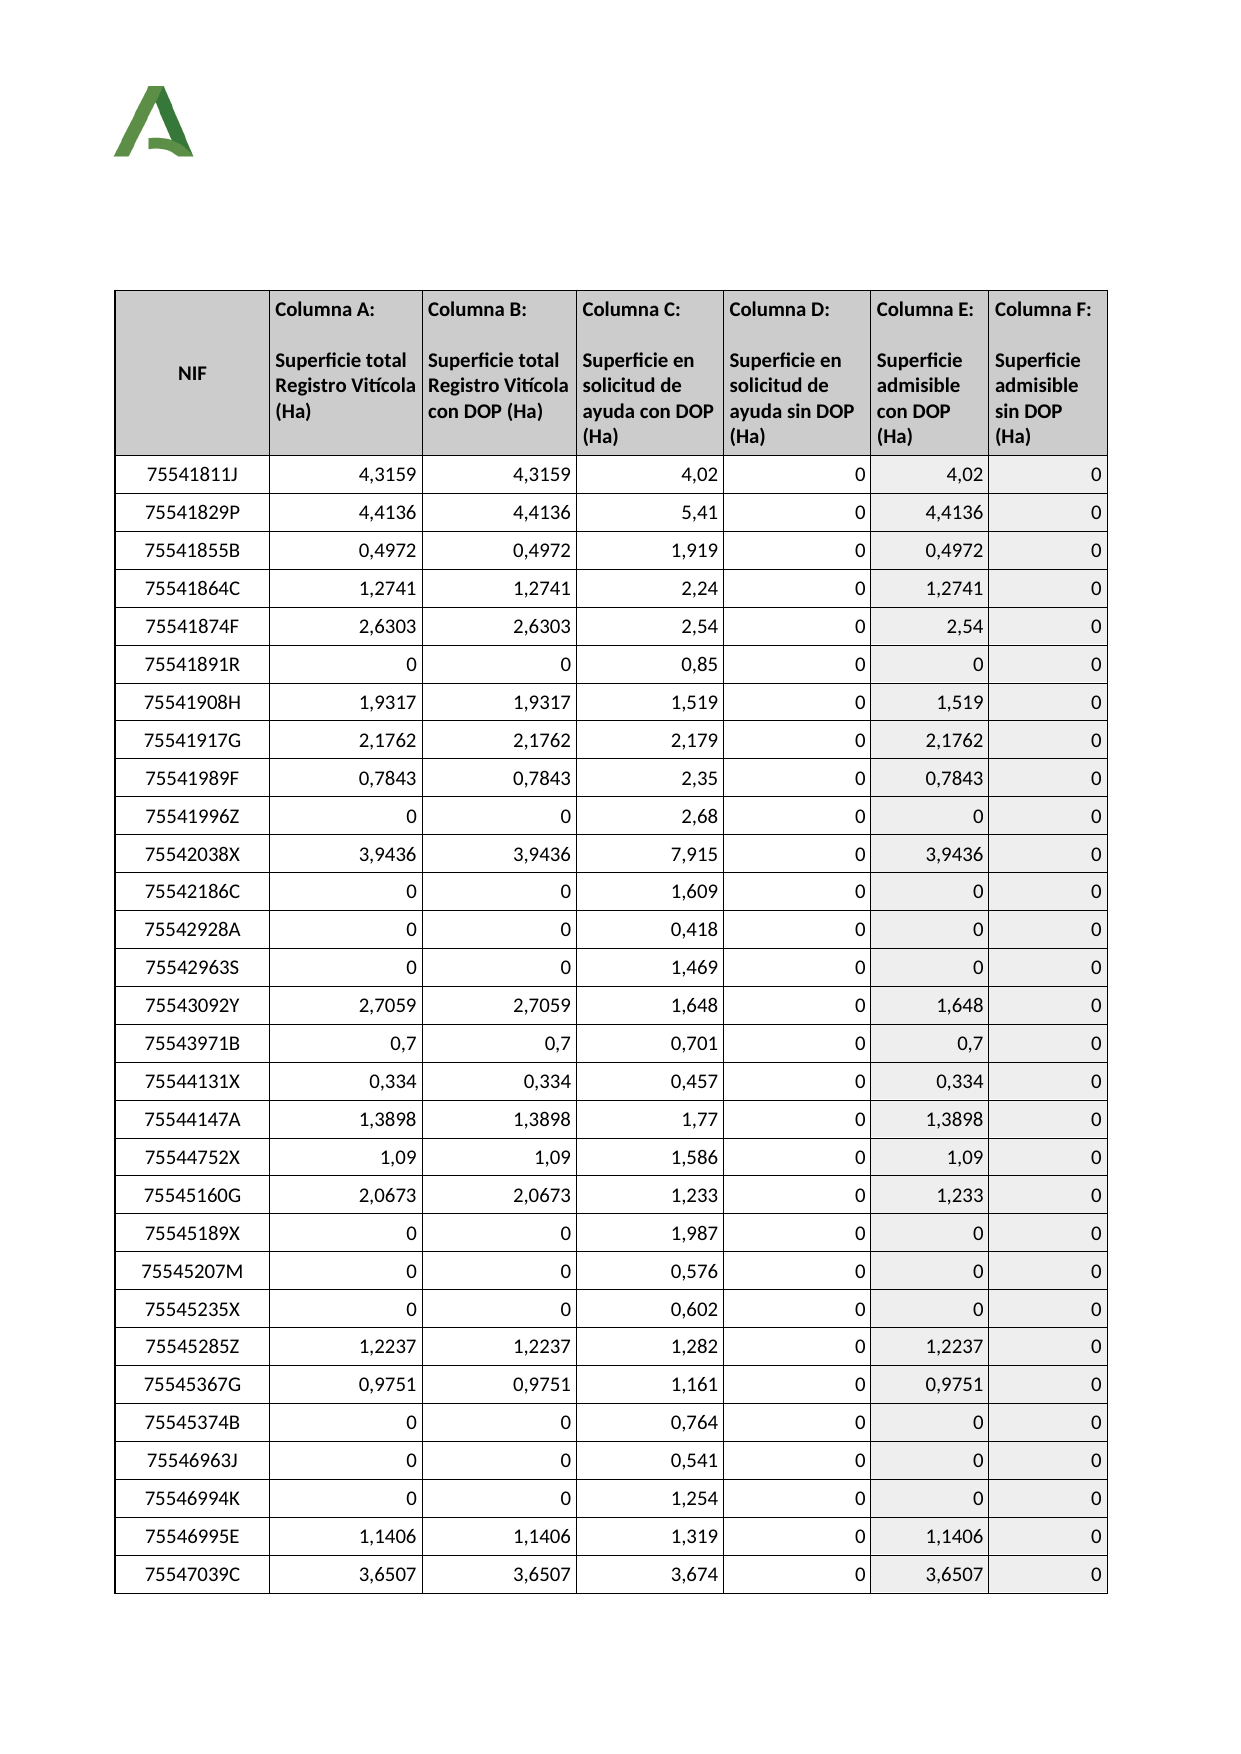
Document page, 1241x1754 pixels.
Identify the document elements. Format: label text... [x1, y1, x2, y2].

table_cell 3,9436 [423, 835, 576, 872]
table_cell 1,3898 [423, 1101, 576, 1137]
table_cell 0 [989, 1442, 1107, 1479]
table_cell 1,609 [577, 873, 723, 910]
table_cell 2,54 [871, 608, 988, 644]
table_cell 75541917G [116, 721, 269, 758]
table_cell 0 [724, 1290, 870, 1327]
table_cell 0 [989, 1139, 1107, 1175]
table_cell 4,02 [577, 456, 723, 493]
table_cell 0 [871, 1404, 988, 1441]
table_cell 0 [989, 835, 1107, 872]
table_cell 0 [724, 1214, 870, 1251]
table_cell 1,233 [577, 1176, 723, 1213]
table_cell 1,319 [577, 1518, 723, 1554]
table_cell 1,77 [577, 1101, 723, 1137]
table_cell 0 [724, 987, 870, 1024]
table_cell 0 [724, 532, 870, 569]
table_cell 75545207M [116, 1252, 269, 1289]
table_cell 0 [724, 797, 870, 834]
table_cell 0 [871, 911, 988, 948]
table_cell 1,2237 [423, 1328, 576, 1365]
picture [109, 81, 198, 161]
table_cell 1,3898 [871, 1101, 988, 1137]
table_header Columna D: Superficie en solicitud de ayuda sin DOP (Ha) [724, 291, 870, 455]
table_cell 0 [989, 1063, 1107, 1099]
table_cell 0 [724, 684, 870, 720]
table_cell 2,68 [577, 797, 723, 834]
table_cell 3,674 [577, 1556, 723, 1592]
table_cell 0,7 [871, 1025, 988, 1062]
table_cell 0 [270, 1404, 422, 1441]
table_cell 0 [724, 1556, 870, 1592]
table_cell 2,1762 [871, 721, 988, 758]
table_cell 0 [724, 1442, 870, 1479]
table_cell 0 [724, 1063, 870, 1099]
table_cell 0 [423, 1442, 576, 1479]
table_cell 1,9317 [270, 684, 422, 720]
table_cell 0 [989, 494, 1107, 531]
table_cell 0 [423, 797, 576, 834]
table_cell 2,1762 [423, 721, 576, 758]
table_cell 0 [871, 1442, 988, 1479]
table_cell 0 [871, 1290, 988, 1327]
table_cell 0 [423, 1214, 576, 1251]
table_cell 75546995E [116, 1518, 269, 1554]
table_cell 0 [724, 1139, 870, 1175]
table_cell 75545235X [116, 1290, 269, 1327]
table_cell 0,602 [577, 1290, 723, 1327]
table_cell 0,9751 [270, 1366, 422, 1403]
table_cell 0 [270, 949, 422, 986]
table_cell 0 [871, 1480, 988, 1517]
table_cell 1,586 [577, 1139, 723, 1175]
table_cell 0,9751 [871, 1366, 988, 1403]
table_cell 0 [724, 949, 870, 986]
table_cell 0 [724, 1518, 870, 1554]
table_cell 3,9436 [270, 835, 422, 872]
table_cell 75542038X [116, 835, 269, 872]
table_cell 3,6507 [270, 1556, 422, 1592]
table_cell 0 [724, 1176, 870, 1213]
table_cell 4,3159 [270, 456, 422, 493]
table_cell 75547039C [116, 1556, 269, 1592]
table_cell 1,987 [577, 1214, 723, 1251]
table_cell 1,2237 [871, 1328, 988, 1365]
table_cell 75545189X [116, 1214, 269, 1251]
table_cell 75541989F [116, 759, 269, 796]
table_cell 0 [871, 1252, 988, 1289]
table_cell 4,3159 [423, 456, 576, 493]
table_cell 1,9317 [423, 684, 576, 720]
table_header Columna B: Superficie total Registro Vitícola con DOP (Ha) [423, 291, 576, 455]
table_cell 2,0673 [423, 1176, 576, 1213]
table_cell 0,334 [871, 1063, 988, 1099]
table_cell 2,7059 [270, 987, 422, 1024]
table_cell 0 [989, 797, 1107, 834]
table_cell 0 [989, 873, 1107, 910]
table_cell 0,7843 [871, 759, 988, 796]
table_cell 1,161 [577, 1366, 723, 1403]
table_cell 0 [871, 949, 988, 986]
table_cell 0 [989, 1556, 1107, 1592]
table_cell 3,6507 [423, 1556, 576, 1592]
table_cell 0,7843 [423, 759, 576, 796]
table_cell 1,1406 [270, 1518, 422, 1554]
table_cell 1,1406 [423, 1518, 576, 1554]
table_cell 75546994K [116, 1480, 269, 1517]
table_cell 0 [724, 911, 870, 948]
table_cell 0 [270, 797, 422, 834]
table_cell 2,1762 [270, 721, 422, 758]
table_cell 0 [989, 987, 1107, 1024]
table_cell 75541996Z [116, 797, 269, 834]
table_cell 75544752X [116, 1139, 269, 1175]
table_cell 1,09 [423, 1139, 576, 1175]
table_cell 0,4972 [871, 532, 988, 569]
table_cell 7,915 [577, 835, 723, 872]
table_cell 0 [270, 873, 422, 910]
table_cell 75543971B [116, 1025, 269, 1062]
table_cell 1,2741 [871, 570, 988, 607]
table_header Columna C: Superficie en solicitud de ayuda con DOP (Ha) [577, 291, 723, 455]
table_cell 0 [989, 570, 1107, 607]
table_cell 0 [270, 646, 422, 682]
table_cell 0 [724, 1101, 870, 1137]
table_cell 0,576 [577, 1252, 723, 1289]
table_cell 0 [871, 646, 988, 682]
table_cell 0 [989, 1404, 1107, 1441]
table_cell 75541874F [116, 608, 269, 644]
table_cell 0,9751 [423, 1366, 576, 1403]
table_cell 0 [724, 570, 870, 607]
table_cell 1,519 [871, 684, 988, 720]
table_cell 0 [270, 1214, 422, 1251]
table_cell 4,02 [871, 456, 988, 493]
table_cell 0 [989, 646, 1107, 682]
table_cell 2,179 [577, 721, 723, 758]
table_cell 0 [871, 797, 988, 834]
table_cell 0 [270, 911, 422, 948]
table_cell 0,764 [577, 1404, 723, 1441]
table_cell 4,4136 [871, 494, 988, 531]
table_cell 0 [989, 1252, 1107, 1289]
table_cell 75545374B [116, 1404, 269, 1441]
table_cell 1,2741 [270, 570, 422, 607]
table_cell 0,701 [577, 1025, 723, 1062]
table_cell 75542186C [116, 873, 269, 910]
table_cell 0 [270, 1290, 422, 1327]
table_cell 2,6303 [423, 608, 576, 644]
table_cell 0 [989, 456, 1107, 493]
table_header Columna F: Superficie admisible sin DOP (Ha) [989, 291, 1107, 455]
table_cell 1,2237 [270, 1328, 422, 1365]
table_cell 75541811J [116, 456, 269, 493]
table_cell 0 [270, 1480, 422, 1517]
table_cell 1,648 [871, 987, 988, 1024]
table_cell 0 [989, 608, 1107, 644]
table_cell 0 [724, 1025, 870, 1062]
table_cell 0 [423, 1252, 576, 1289]
table_cell 75545367G [116, 1366, 269, 1403]
table_cell 1,519 [577, 684, 723, 720]
table_cell 1,233 [871, 1176, 988, 1213]
table_cell 0 [989, 1214, 1107, 1251]
table_cell 0 [423, 1480, 576, 1517]
table_cell 75541864C [116, 570, 269, 607]
table_cell 0 [724, 1328, 870, 1365]
table_cell 0 [989, 1366, 1107, 1403]
table_cell 0 [724, 494, 870, 531]
table_cell 1,09 [270, 1139, 422, 1175]
table_cell 75543092Y [116, 987, 269, 1024]
table_cell 3,9436 [871, 835, 988, 872]
table_cell 0 [989, 1518, 1107, 1554]
table_cell 1,09 [871, 1139, 988, 1175]
table_cell 0 [989, 911, 1107, 948]
table_cell 75545160G [116, 1176, 269, 1213]
table_cell 0 [724, 646, 870, 682]
table_cell 0 [989, 532, 1107, 569]
table_cell 0,4972 [423, 532, 576, 569]
table_cell 0 [989, 1101, 1107, 1137]
table_cell 75541855B [116, 532, 269, 569]
table_cell 2,54 [577, 608, 723, 644]
table_cell 0 [989, 721, 1107, 758]
table_cell 0 [724, 1366, 870, 1403]
table_cell 0 [423, 1404, 576, 1441]
table_cell 1,919 [577, 532, 723, 569]
table_cell 75544131X [116, 1063, 269, 1099]
table_cell 75541829P [116, 494, 269, 531]
table_cell 0 [989, 949, 1107, 986]
table_cell 0 [423, 949, 576, 986]
table_cell 0 [989, 1290, 1107, 1327]
table_cell 75541908H [116, 684, 269, 720]
table_cell 4,4136 [423, 494, 576, 531]
table_cell 0 [989, 1480, 1107, 1517]
table_cell 0 [724, 835, 870, 872]
table_cell 0 [423, 646, 576, 682]
table_cell 0,334 [423, 1063, 576, 1099]
table_cell 0 [423, 911, 576, 948]
table_cell 0 [989, 759, 1107, 796]
table_cell 2,24 [577, 570, 723, 607]
table_cell 0 [423, 1290, 576, 1327]
table_header Columna A: Superficie total Registro Vitícola (Ha) [270, 291, 422, 455]
table_cell 4,4136 [270, 494, 422, 531]
table_cell 0,4972 [270, 532, 422, 569]
table_cell 75545285Z [116, 1328, 269, 1365]
table_cell 0 [724, 1404, 870, 1441]
table_cell 0 [724, 608, 870, 644]
table_cell 0 [989, 1328, 1107, 1365]
table_cell 0,7843 [270, 759, 422, 796]
table_cell 1,1406 [871, 1518, 988, 1554]
table_cell 2,0673 [270, 1176, 422, 1213]
table_cell 2,7059 [423, 987, 576, 1024]
table_cell 0 [989, 684, 1107, 720]
table_cell 0,7 [270, 1025, 422, 1062]
table_cell 0,541 [577, 1442, 723, 1479]
table_header Columna E: Superficie admisible con DOP (Ha) [871, 291, 988, 455]
table_cell 75546963J [116, 1442, 269, 1479]
table_cell 0 [724, 1480, 870, 1517]
table_cell 0 [724, 873, 870, 910]
table_cell 75542928A [116, 911, 269, 948]
table_cell 75542963S [116, 949, 269, 986]
table_cell 1,469 [577, 949, 723, 986]
table_cell 0 [724, 759, 870, 796]
table_cell 0,457 [577, 1063, 723, 1099]
table_cell 2,35 [577, 759, 723, 796]
table_cell 1,2741 [423, 570, 576, 607]
table_cell 75544147A [116, 1101, 269, 1137]
table_cell 75541891R [116, 646, 269, 682]
table_cell 5,41 [577, 494, 723, 531]
table_cell 0,334 [270, 1063, 422, 1099]
table_cell 1,648 [577, 987, 723, 1024]
table_cell 0 [270, 1252, 422, 1289]
table_cell 0 [270, 1442, 422, 1479]
table_cell 0 [724, 456, 870, 493]
table_cell 0,7 [423, 1025, 576, 1062]
table_cell 1,282 [577, 1328, 723, 1365]
table_cell 2,6303 [270, 608, 422, 644]
table_cell 1,3898 [270, 1101, 422, 1137]
table_cell 0 [423, 873, 576, 910]
table_cell 0,418 [577, 911, 723, 948]
table_cell 3,6507 [871, 1556, 988, 1592]
table_cell 0 [724, 1252, 870, 1289]
table_header NIF [116, 291, 269, 455]
table_cell 0 [989, 1176, 1107, 1213]
table_cell 0 [871, 1214, 988, 1251]
table_cell 0 [871, 873, 988, 910]
table_cell 1,254 [577, 1480, 723, 1517]
table_cell 0 [724, 721, 870, 758]
table_cell 0 [989, 1025, 1107, 1062]
table_cell 0,85 [577, 646, 723, 682]
